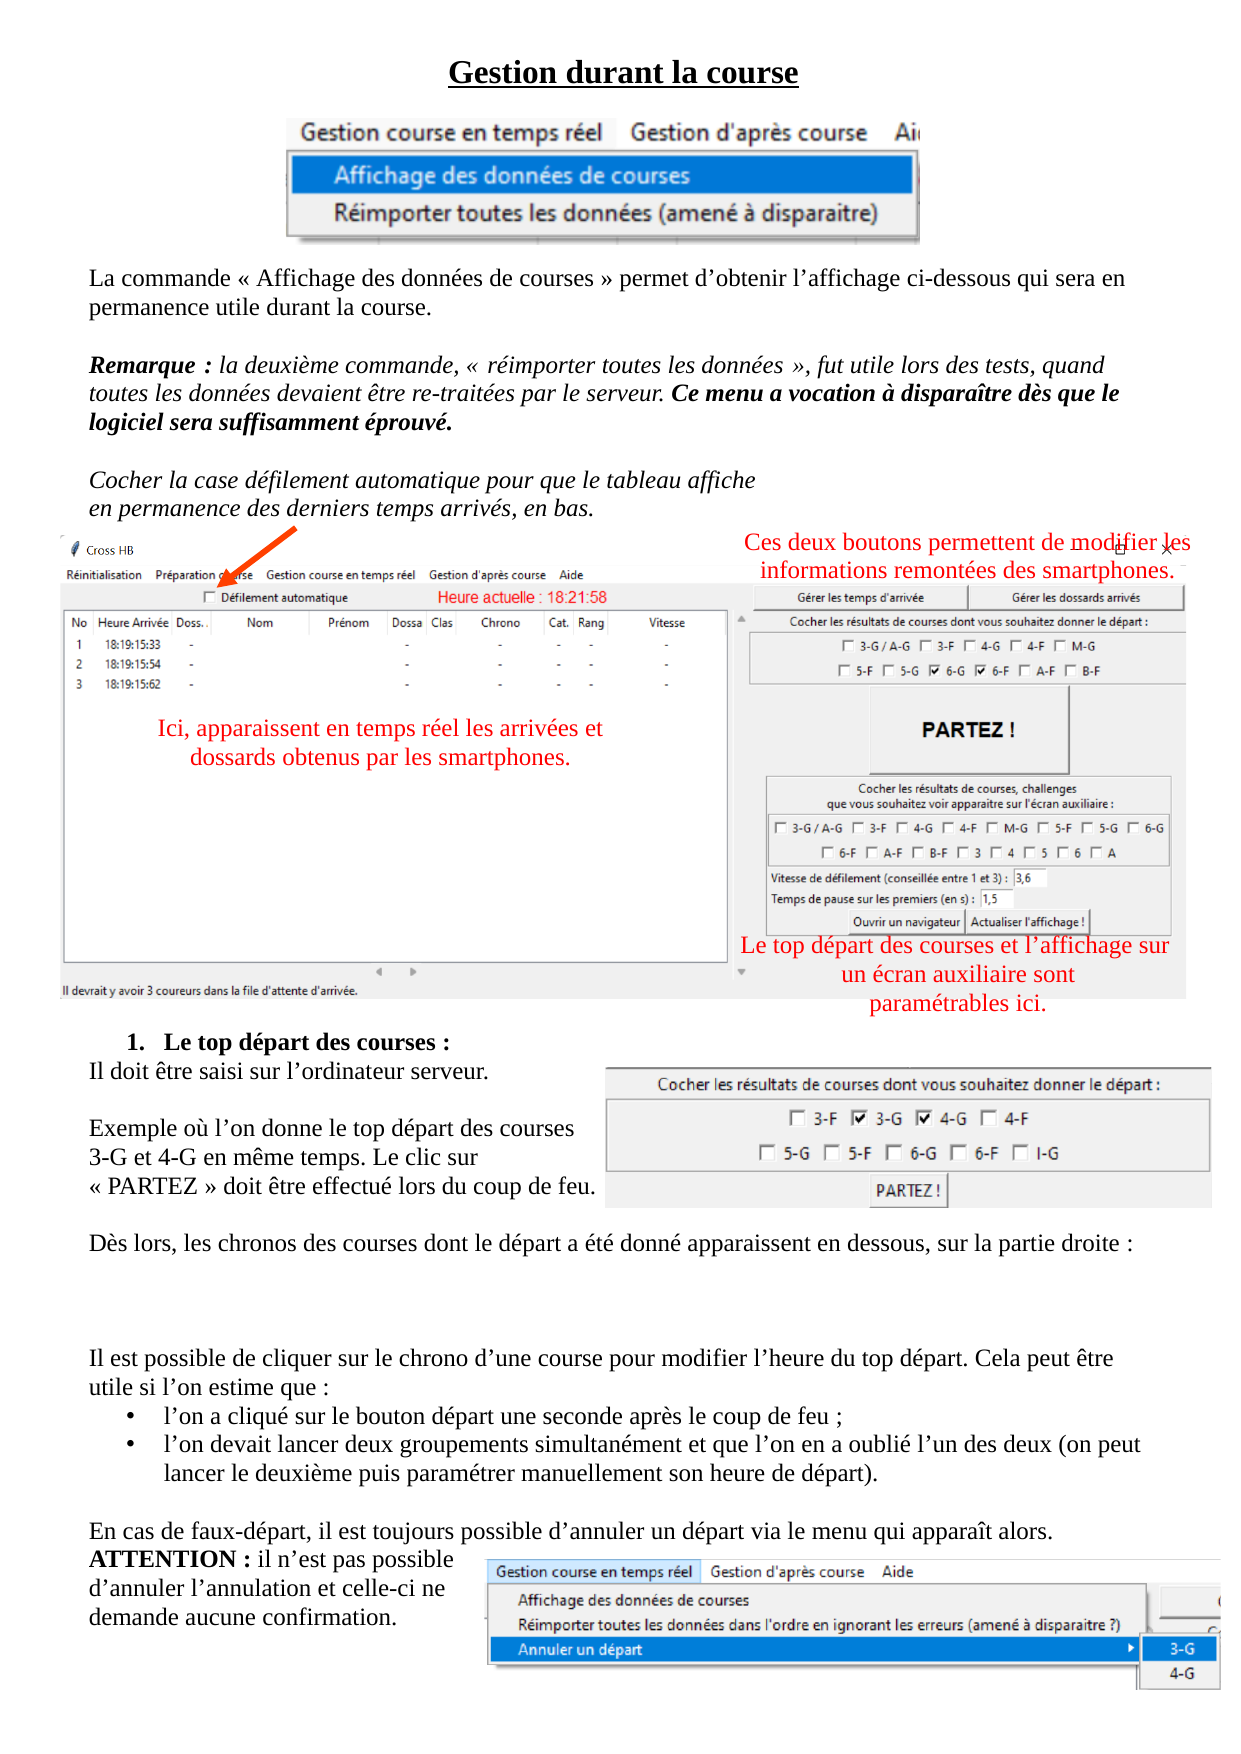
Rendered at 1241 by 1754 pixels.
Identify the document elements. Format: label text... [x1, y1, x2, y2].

text Remarque : la deuxième commande, « réimporter toutes les données », fut utile lors des tests, quand toutes les données devaient être re-traitées par le serveur. Ce menu a vocation à disparaître dès que le logiciel sera suffisamment éprouvé. [88, 350, 1158, 436]
text Cocher la case défilement automatique pour que le tableau affiche en permanence des derniers temps arrivés, en bas. [88, 465, 1158, 522]
list l’on a cliqué sur le bouton départ une seconde après le coup de feu ; [126, 1401, 1158, 1429]
text En cas de faux-départ, il est toujours possible d’annuler un départ via le menu qui apparaît alors. [88, 1516, 1158, 1544]
text La commande « Affichage des données de courses » permet d’obtenir l’affichage ci-dessous qui sera en permanence utile durant la course. [88, 263, 1158, 321]
picture [846, 540, 851, 549]
picture [484, 1557, 1221, 1690]
list Le top départ des courses : [126, 1027, 1158, 1056]
text Dès lors, les chronos des courses dont le départ a été donné apparaissent en dessous, sur la partie droite : [88, 1228, 1158, 1257]
text ATTENTION : il n’est pas possible d’annuler l’annulation et celle-ci ne demande aucune confirmation. [88, 1544, 1158, 1631]
text Il est possible de cliquer sur le chrono d’une course pour modifier l’heure du top départ. Cela peut être utile si l’on estime que : [88, 1343, 1158, 1401]
text Exemple où l’on donne le top départ des courses 3-G et 4-G en même temps. Le clic sur « PARTEZ » doit être effectué lors du coup de feu. [88, 1113, 605, 1199]
text Il doit être saisi sur l’ordinateur serveur. [88, 1056, 1158, 1084]
picture [60, 535, 1187, 999]
picture [605, 1067, 1212, 1208]
list l’on devait lancer deux groupements simultanément et que l’on en a oublié l’un des deux (on peut lancer le deuxième puis paramétrer manuellement son heure de départ). [126, 1429, 1158, 1487]
picture [285, 118, 920, 245]
text Gestion durant la course [88, 53, 1158, 91]
